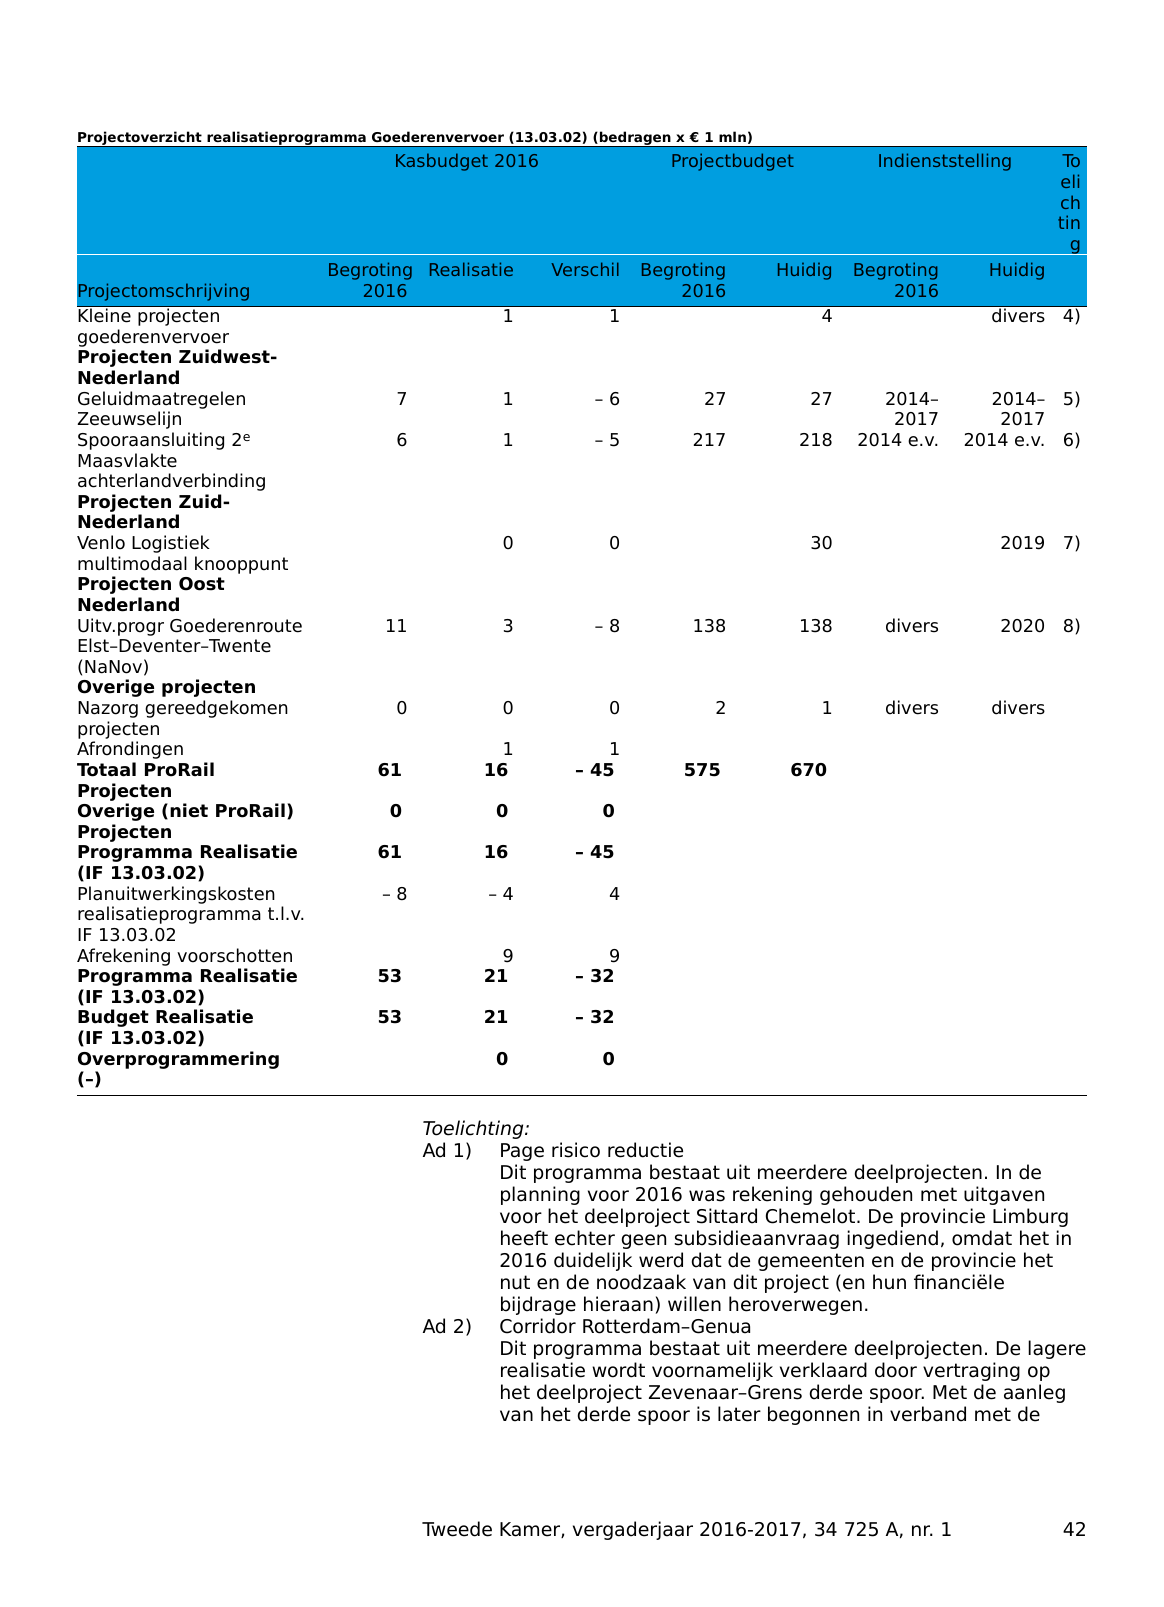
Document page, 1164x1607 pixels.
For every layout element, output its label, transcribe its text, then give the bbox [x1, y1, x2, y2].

table_cell 0 [520, 698, 626, 739]
table_cell 1 [520, 307, 626, 347]
subtitle Toelichting: [422, 1118, 1087, 1140]
table_cell 21 [413, 1008, 519, 1049]
table_cell [520, 492, 626, 533]
table_cell 61 [307, 843, 413, 884]
table_cell [626, 966, 732, 1007]
table_cell Begroting [307, 255, 413, 281]
table_cell [307, 492, 413, 533]
table_cell [732, 801, 838, 842]
table_cell [839, 739, 945, 760]
table_cell [1051, 281, 1087, 306]
table_cell [1051, 760, 1087, 801]
table_cell Programma Realisatie (IF 13.03.02) [77, 966, 307, 1007]
table_cell [732, 281, 838, 306]
table_cell 16 [413, 760, 519, 801]
table_cell [732, 884, 838, 946]
table_cell [839, 760, 945, 801]
table_cell [732, 739, 838, 760]
table_cell 575 [626, 760, 732, 801]
table_cell divers [945, 307, 1051, 347]
table_cell Spooraansluiting 2e Maasvlakte achterlandverbinding [77, 430, 307, 492]
table_cell 2016 [839, 281, 945, 306]
table_cell 217 [626, 430, 732, 492]
table_cell Afrondingen [77, 739, 307, 760]
table_cell [413, 348, 519, 389]
table_cell [945, 946, 1051, 966]
table_cell [1051, 884, 1087, 946]
table_cell 4) [1051, 307, 1087, 347]
table_header Projectoverzicht realisatieprogramma Goederenvervoer (13.03.02) (bedragen x € 1 mln) [77, 130, 1087, 146]
table_cell 6 [307, 430, 413, 492]
table_cell Kasbudget 2016 [307, 147, 626, 254]
table_cell [945, 884, 1051, 946]
table_cell 9 [520, 946, 626, 966]
table_cell 0 [307, 801, 413, 842]
table_cell 0 [413, 1049, 519, 1094]
table_cell – 32 [520, 1008, 626, 1049]
table_cell – 5 [520, 430, 626, 492]
table_cell [626, 492, 732, 533]
table_cell Afrekening voorschotten [77, 946, 307, 966]
table_cell 2014 e.v. [945, 430, 1051, 492]
table_cell 2016 [307, 281, 413, 306]
table_cell 2 [626, 698, 732, 739]
table_cell [307, 678, 413, 698]
table_cell Toelichting [1051, 147, 1087, 254]
table_cell [626, 946, 732, 966]
table_cell 53 [307, 1008, 413, 1049]
table_cell [945, 739, 1051, 760]
table_cell 8) [1051, 616, 1087, 677]
table_cell [1051, 843, 1087, 884]
table_cell 2014 e.v. [839, 430, 945, 492]
table_cell Programma Realisatie (IF 13.03.02) [77, 843, 307, 884]
table_cell Realisatie [413, 255, 519, 281]
table_cell 1 [413, 739, 519, 760]
table_cell [307, 348, 413, 389]
table_cell Budget Realisatie (IF 13.03.02) [77, 1008, 307, 1049]
table_cell Venlo Logistiek multimodaal knooppunt [77, 533, 307, 574]
table_cell 4 [520, 884, 626, 946]
table_cell [626, 739, 732, 760]
table_cell [1051, 255, 1087, 281]
table_cell [307, 1049, 413, 1094]
text Ad 2) Corridor Rotterdam–Genua [422, 1316, 1087, 1338]
table_cell [626, 678, 732, 698]
table_cell Geluidmaatregelen Zeeuwselijn [77, 389, 307, 430]
table_cell – 8 [520, 616, 626, 677]
table_cell [839, 307, 945, 347]
table_cell 670 [732, 760, 838, 801]
table_cell 138 [732, 616, 838, 677]
table_cell [520, 348, 626, 389]
table_cell Verschil [520, 255, 626, 281]
table_cell [839, 574, 945, 616]
table_cell [839, 966, 945, 1007]
table_cell 0 [520, 801, 626, 842]
table_cell 1 [520, 739, 626, 760]
table_cell Nazorg gereedgekomen projecten [77, 698, 307, 739]
table_cell [839, 492, 945, 533]
table_cell [520, 281, 626, 306]
table_cell 218 [732, 430, 838, 492]
table_cell [732, 946, 838, 966]
table_cell [839, 801, 945, 842]
table_cell [413, 678, 519, 698]
table_cell [839, 946, 945, 966]
table_cell [1051, 348, 1087, 389]
table_cell 0 [413, 698, 519, 739]
table_cell – 6 [520, 389, 626, 430]
table_cell [77, 147, 307, 255]
table_cell 9 [413, 946, 519, 966]
table_cell 2020 [945, 616, 1051, 677]
table_cell [839, 884, 945, 946]
table_cell 2016 [626, 281, 732, 306]
text Dit programma bestaat uit meerdere deelprojecten. In de planning voor 2016 was rekening gehouden met uitgaven voor het deelproject Sittard Chemelot. De provincie Limburg heeft echter geen subsidieaanvraag ingediend, omdat het in 2016 duidelijk werd dat de gemeenten en de provincie het nut en de noodzaak van dit project (en hun financiële bijdrage hieraan) willen heroverwegen. [499, 1162, 1087, 1316]
table_cell [945, 801, 1051, 842]
table_cell [945, 966, 1051, 1007]
table_cell [307, 574, 413, 616]
table_cell [413, 492, 519, 533]
table_cell [1051, 1049, 1087, 1094]
table_cell [732, 574, 838, 616]
table_cell 1 [732, 698, 838, 739]
table_cell [1051, 946, 1087, 966]
table_cell [732, 966, 838, 1007]
table_cell [307, 946, 413, 966]
table_cell 0 [520, 1049, 626, 1094]
table_cell 1 [413, 307, 519, 347]
table_cell [732, 1008, 838, 1049]
table_cell Uitv.progr Goederenroute Elst–Deventer–Twente (NaNov) [77, 616, 307, 677]
table_cell [732, 492, 838, 533]
table_cell Overprogrammering (–) [77, 1049, 307, 1094]
table_cell Projectomschrijving [77, 281, 307, 306]
table_cell Projectbudget [626, 147, 838, 254]
table_cell [1051, 698, 1087, 739]
table_cell [732, 843, 838, 884]
table_cell 53 [307, 966, 413, 1007]
table_cell [1051, 739, 1087, 760]
table_cell 11 [307, 616, 413, 677]
table_cell – 45 [520, 760, 626, 801]
table_cell [626, 533, 732, 574]
table_cell [307, 739, 413, 760]
table_cell [732, 1049, 838, 1094]
text Ad 1) Page risico reductie [422, 1140, 1087, 1162]
table_cell [945, 574, 1051, 616]
table_cell [839, 348, 945, 389]
table_cell Projecten Oost Nederland [77, 574, 307, 616]
table_cell 1 [413, 430, 519, 492]
table_cell 61 [307, 760, 413, 801]
table_cell [626, 801, 732, 842]
table_cell Projecten Zuidwest-Nederland [77, 348, 307, 389]
table_cell 21 [413, 966, 519, 1007]
table_cell Projecten Zuid-Nederland [77, 492, 307, 533]
table_cell [626, 884, 732, 946]
table_cell [945, 760, 1051, 801]
table_cell – 4 [413, 884, 519, 946]
table_cell 7) [1051, 533, 1087, 574]
table_cell [413, 281, 519, 306]
table_cell 0 [307, 698, 413, 739]
table_cell [732, 678, 838, 698]
table_cell 30 [732, 533, 838, 574]
table_cell 138 [626, 616, 732, 677]
table_cell – 8 [307, 884, 413, 946]
table_cell [626, 1008, 732, 1049]
table_cell [732, 348, 838, 389]
table_cell 0 [520, 533, 626, 574]
table_cell 2019 [945, 533, 1051, 574]
table_cell 4 [732, 307, 838, 347]
table_cell 27 [626, 389, 732, 430]
table_cell [1051, 574, 1087, 616]
table_cell [1051, 966, 1087, 1007]
table_cell Begroting [626, 255, 732, 281]
table_cell Planuitwerkingskosten realisatieprogramma t.l.v. IF 13.03.02 [77, 884, 307, 946]
table_cell [626, 843, 732, 884]
table_cell [307, 307, 413, 347]
table_cell [945, 678, 1051, 698]
table_cell Huidig [732, 255, 838, 281]
table_cell 6) [1051, 430, 1087, 492]
table_cell Huidig [945, 255, 1051, 281]
table_cell 27 [732, 389, 838, 430]
table_cell Begroting [839, 255, 945, 281]
table_cell Overige (niet ProRail) Projecten [77, 801, 307, 842]
table_cell [945, 492, 1051, 533]
text Dit programma bestaat uit meerdere deelprojecten. De lagere realisatie wordt voornamelijk verklaard door vertraging op het deelproject Zevenaar–Grens derde spoor. Met de aanleg van het derde spoor is later begonnen in verband met de [499, 1338, 1087, 1426]
table_cell [839, 533, 945, 574]
table_cell [839, 1008, 945, 1049]
table_cell 2014–2017 [945, 389, 1051, 430]
table_cell divers [839, 698, 945, 739]
table_cell 2014–2017 [839, 389, 945, 430]
table_cell 5) [1051, 389, 1087, 430]
table_cell 1 [413, 389, 519, 430]
table_cell [945, 843, 1051, 884]
table_cell [839, 1049, 945, 1094]
table_cell 0 [413, 533, 519, 574]
table_cell 0 [413, 801, 519, 842]
table_cell [945, 281, 1051, 306]
table_cell – 32 [520, 966, 626, 1007]
table_cell [945, 1049, 1051, 1094]
table_cell Kleine projecten goederenvervoer [77, 307, 307, 347]
table_cell 16 [413, 843, 519, 884]
table_cell [1051, 801, 1087, 842]
table_cell [413, 574, 519, 616]
table_cell [1051, 1008, 1087, 1049]
table_cell – 45 [520, 843, 626, 884]
table_cell divers [945, 698, 1051, 739]
table_cell [626, 348, 732, 389]
table_cell [307, 533, 413, 574]
table_cell [839, 678, 945, 698]
table_cell [839, 843, 945, 884]
table_cell [945, 348, 1051, 389]
table_cell 3 [413, 616, 519, 677]
table_cell [520, 678, 626, 698]
table_cell Indienststelling [839, 147, 1051, 254]
table_cell divers [839, 616, 945, 677]
table_cell Totaal ProRail Projecten [77, 760, 307, 801]
table_cell [626, 307, 732, 347]
table_cell [520, 574, 626, 616]
table_cell [1051, 492, 1087, 533]
table_cell [626, 574, 732, 616]
table_cell [626, 1049, 732, 1094]
table_cell [945, 1008, 1051, 1049]
table_cell 7 [307, 389, 413, 430]
table_cell [1051, 678, 1087, 698]
table_cell Overige projecten [77, 678, 307, 698]
